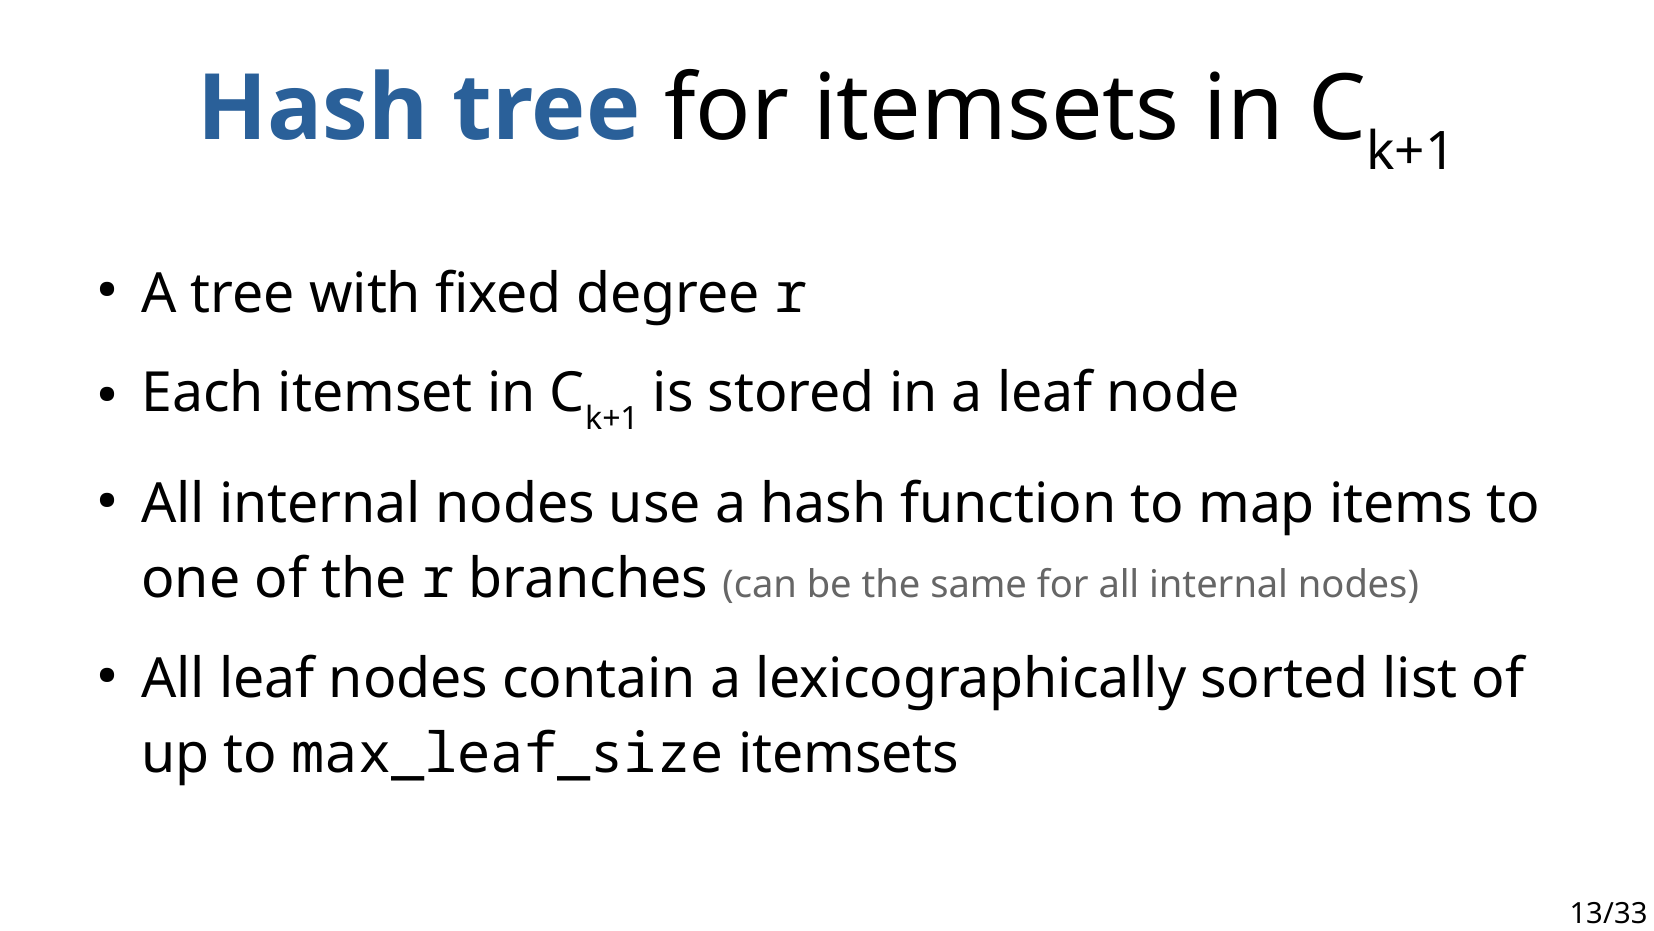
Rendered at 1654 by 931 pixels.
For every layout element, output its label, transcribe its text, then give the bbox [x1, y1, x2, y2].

list A tree with fixed degree r Each itemset in Ck+1 is stored in a leaf node All internal nodes use a hash function to map items to one of the r branches (can be the same for all internal nodes) All leaf nodes contain a lexicographically sorted list of up to max_leaf_size itemsets [82, 253, 1571, 793]
title Hash tree for itemsets in Ck+1 [82, 1, 1571, 226]
